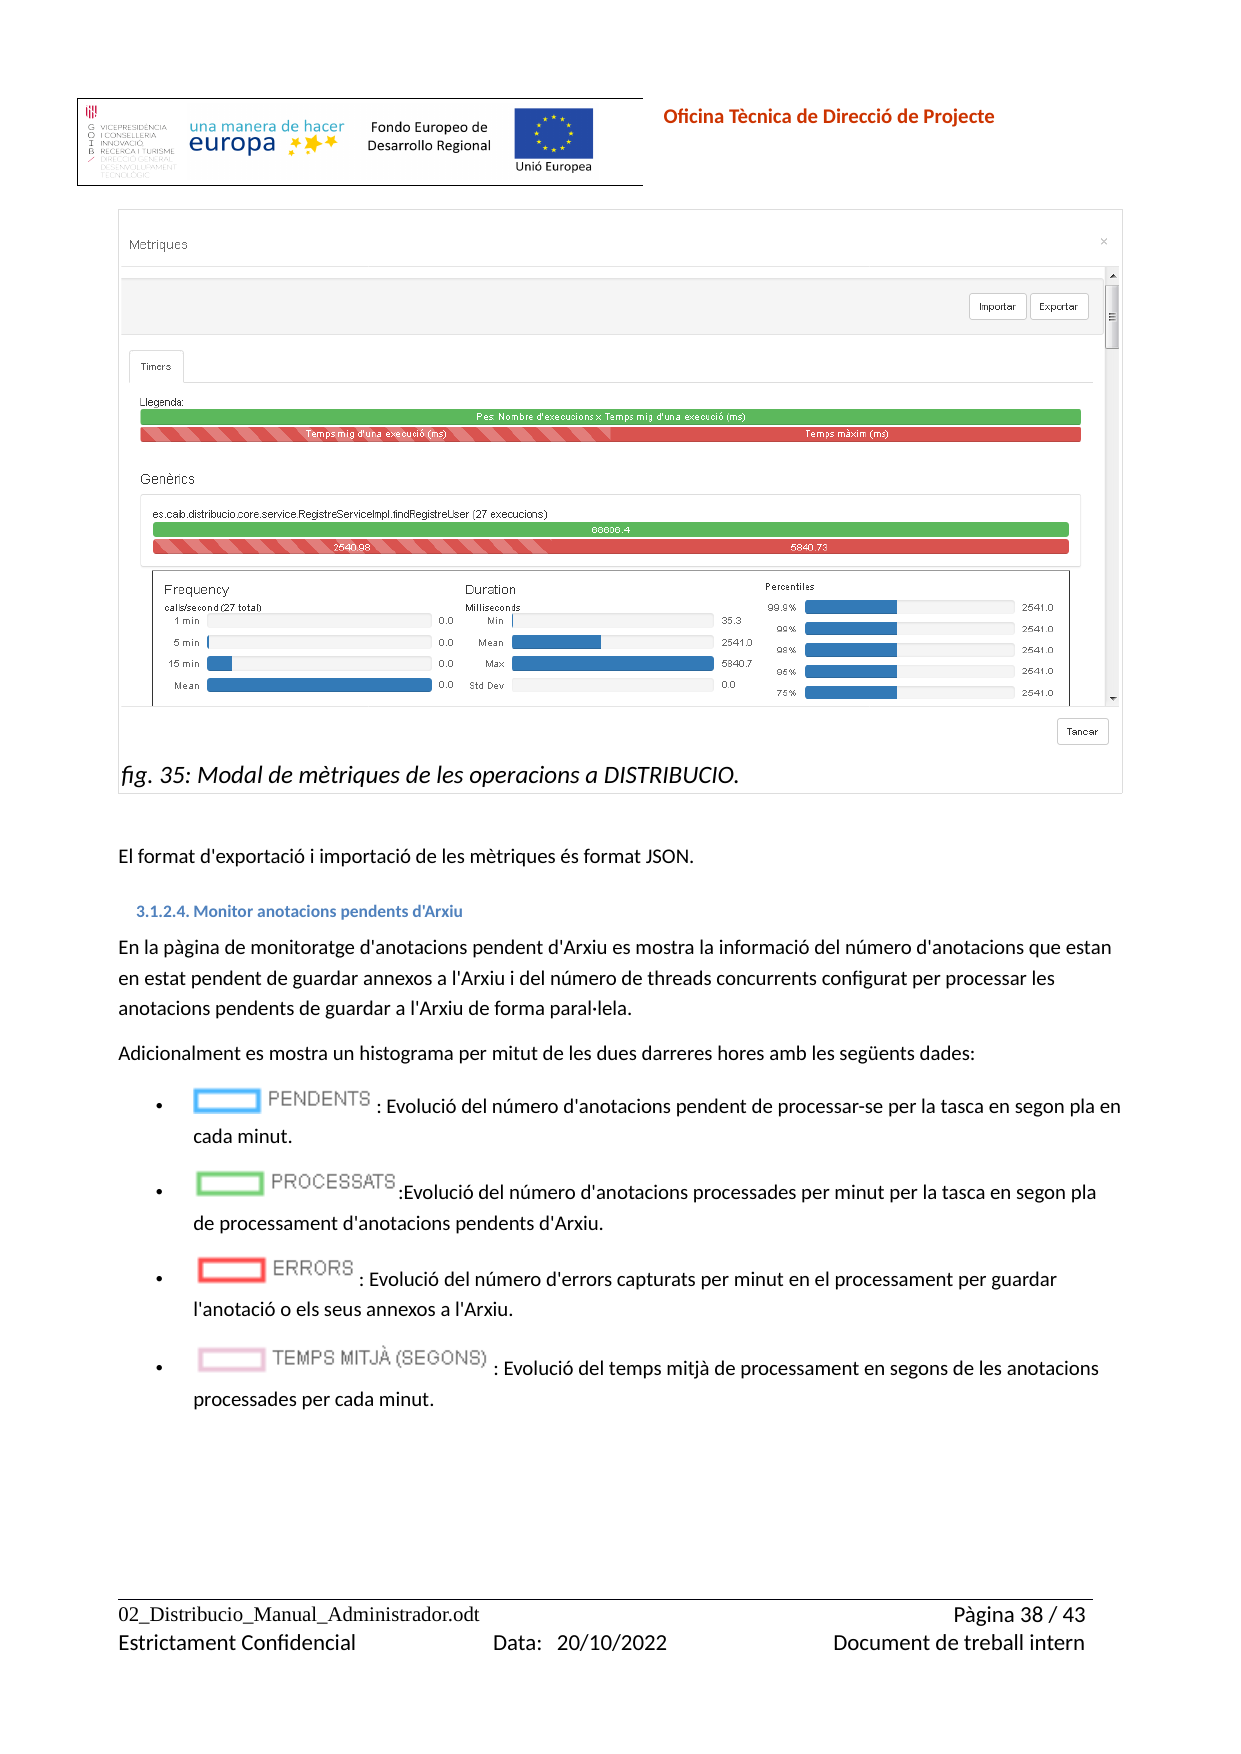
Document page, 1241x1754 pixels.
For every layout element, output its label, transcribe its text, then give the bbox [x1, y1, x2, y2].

text Adicionalment es mostra un histograma per mitut de les dues darreres hores amb les següents dades: [118, 1040, 1122, 1066]
list :Evolució del número d'anotacions processades per minut per la tasca en segon pla de processament d'anotacions pendents d'Arxiu. [156, 1168, 1122, 1235]
list : Evolució del número d'errors capturats per minut en el processament per guardar l'anotació o els seus annexos a l'Arxiu. [156, 1255, 1122, 1322]
text fig. 35: Modal de mètriques de les operacions a DISTRIBUCIO. [121, 754, 1119, 790]
list : Evolució del número d'anotacions pendent de processar-se per la tasca en segon pla en cada minut. [156, 1085, 1122, 1149]
text En la pàgina de monitoratge d'anotacions pendent d'Arxiu es mostra la informació del número d'anotacions que estan en estat pendent de guardar annexos a l'Arxiu i del número de threads concurrents configurat per processar les anotacions pendents de guardar a l'Arxiu de forma paral·lela. [118, 934, 1122, 1021]
subtitle Monitor anotacions pendents d'Arxiu [136, 901, 1122, 922]
picture [193, 1085, 376, 1114]
text El format d'exportació i importació de les mètriques és format JSON. [118, 843, 1122, 868]
picture [193, 1255, 359, 1287]
picture [187, 103, 599, 180]
list : Evolució del temps mitjà de processament en segons de les anotacions processades per cada minut. [156, 1341, 1122, 1411]
picture [193, 1168, 398, 1200]
picture [82, 103, 181, 180]
picture [121, 225, 1119, 754]
picture [193, 1341, 494, 1376]
